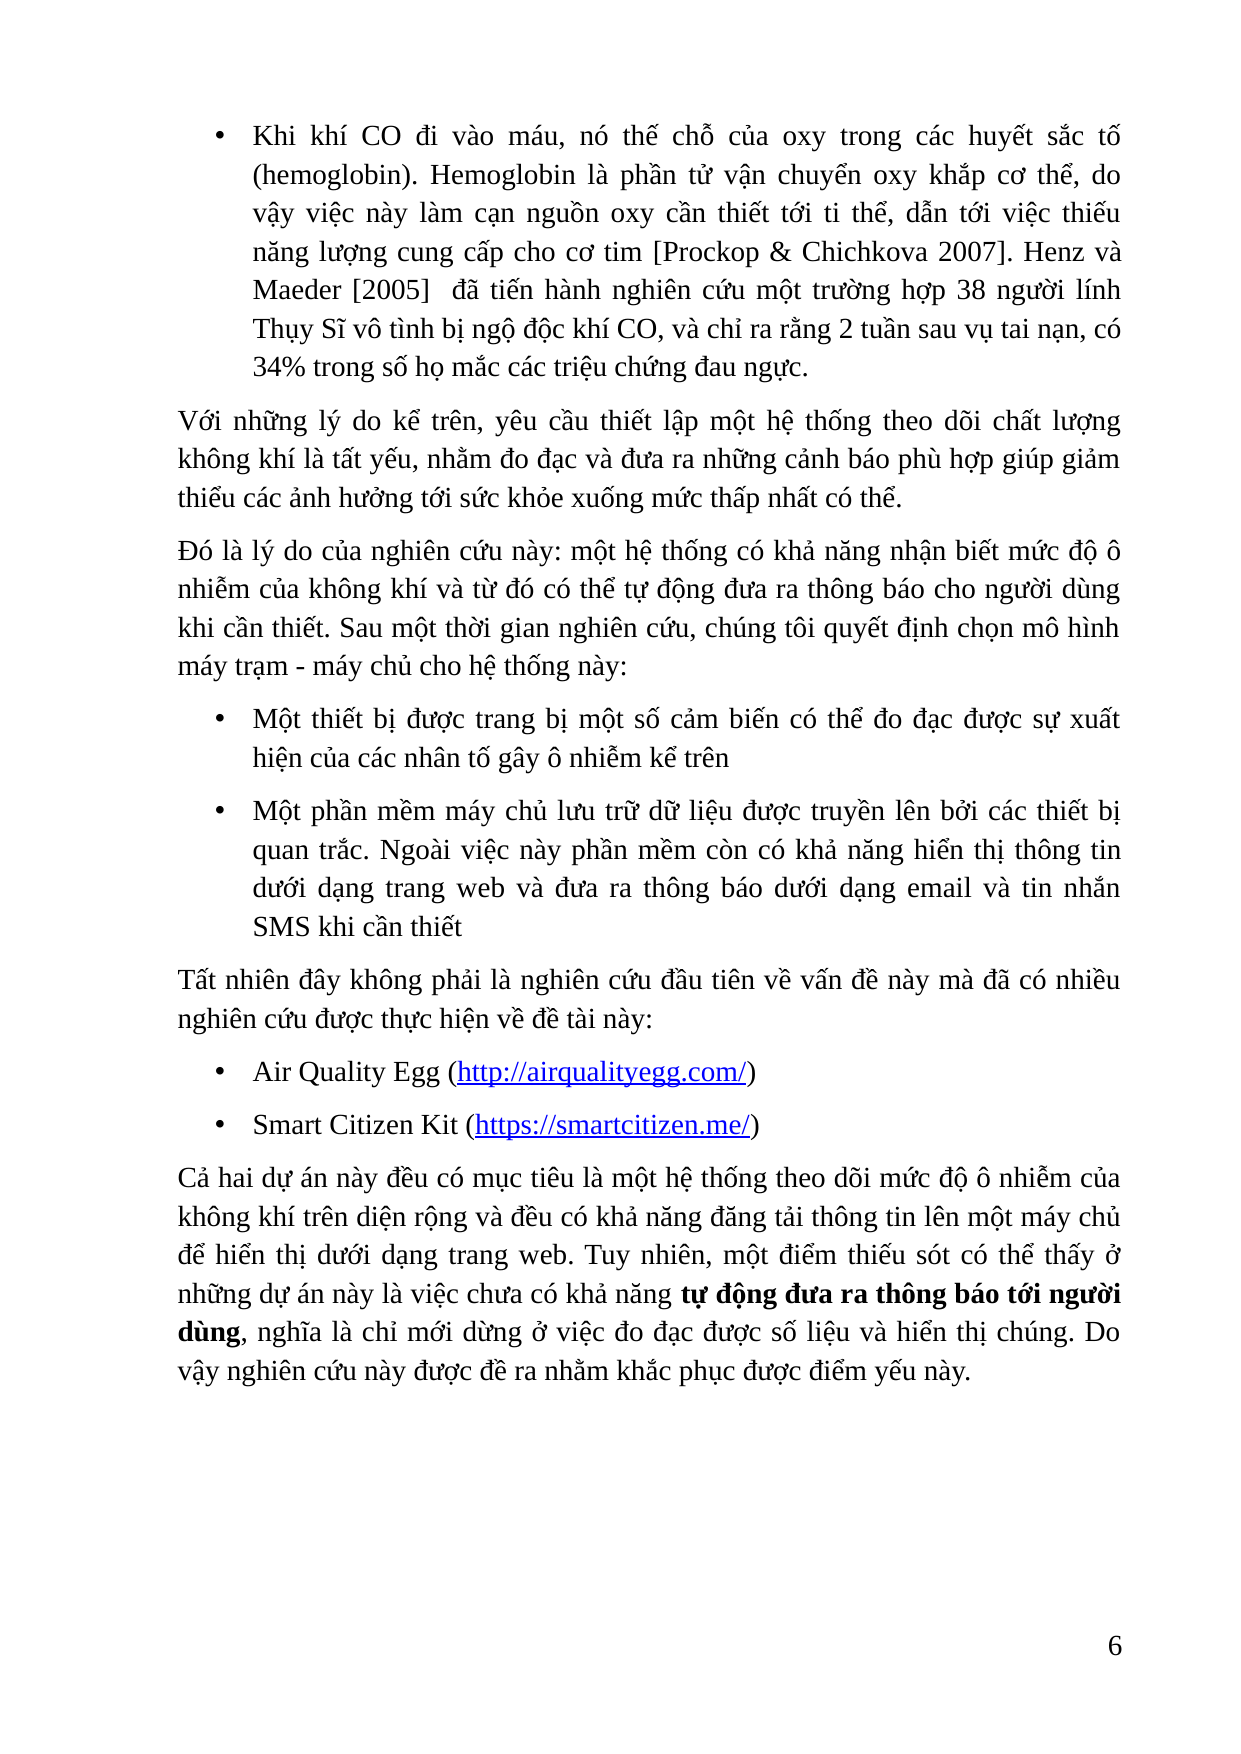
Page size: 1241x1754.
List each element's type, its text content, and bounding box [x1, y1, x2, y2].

text Tất nhiên đây không phải là nghiên cứu đầu tiên về vấn đề này mà đã có nhiều nghiên cứu được thực hiện về đề tài này: [177, 962, 1122, 1034]
list Smart Citizen Kit (https://smartcitizen.me/) [215, 1107, 1122, 1141]
text Đó là lý do của nghiên cứu này: một hệ thống có khả năng nhận biết mức độ ô nhiễm của không khí và từ đó có thể tự động đưa ra thông báo cho người dùng khi cần thiết. Sau một thời gian nghiên cứu, chúng tôi quyết định chọn mô hình máy trạm - máy chủ cho hệ thống này: [177, 533, 1122, 682]
list Khi khí CO đi vào máu, nó thế chỗ của oxy trong các huyết sắc tố (hemoglobin). Hemoglobin là phần tử vận chuyển oxy khắp cơ thể, do vậy việc này làm cạn nguồn oxy cần thiết tới ti thể, dẫn tới việc thiếu năng lượng cung cấp cho cơ tim [Prockop & Chichkova 2007]. Henz và Maeder [2005] đã tiến hành nghiên cứu một trường hợp 38 người lính Thụy Sĩ vô tình bị ngộ độc khí CO, và chỉ ra rằng 2 tuần sau vụ tai nạn, có 34% trong số họ mắc các triệu chứng đau ngực. [215, 118, 1122, 383]
list Một thiết bị được trang bị một số cảm biến có thể đo đạc được sự xuất hiện của các nhân tố gây ô nhiễm kể trên [215, 702, 1122, 774]
text Với những lý do kể trên, yêu cầu thiết lập một hệ thống theo dõi chất lượng không khí là tất yếu, nhằm đo đạc và đưa ra những cảnh báo phù hợp giúp giảm thiểu các ảnh hưởng tới sức khỏe xuống mức thấp nhất có thể. [177, 403, 1122, 513]
text Cả hai dự án này đều có mục tiêu là một hệ thống theo dõi mức độ ô nhiễm của không khí trên diện rộng và đều có khả năng đăng tải thông tin lên một máy chủ để hiển thị dưới dạng trang web. Tuy nhiên, một điểm thiếu sót có thể thấy ở những dự án này là việc chưa có khả năng tự động đưa ra thông báo tới người dùng, nghĩa là chỉ mới dừng ở việc đo đạc được số liệu và hiển thị chúng. Do vậy nghiên cứu này được đề ra nhằm khắc phục được điểm yếu này. [177, 1160, 1122, 1387]
list Một phần mềm máy chủ lưu trữ dữ liệu được truyền lên bởi các thiết bị quan trắc. Ngoài việc này phần mềm còn có khả năng hiển thị thông tin dưới dạng trang web và đưa ra thông báo dưới dạng email và tin nhắn SMS khi cần thiết [215, 793, 1122, 943]
list Air Quality Egg (http://airqualityegg.com/) [215, 1054, 1122, 1087]
